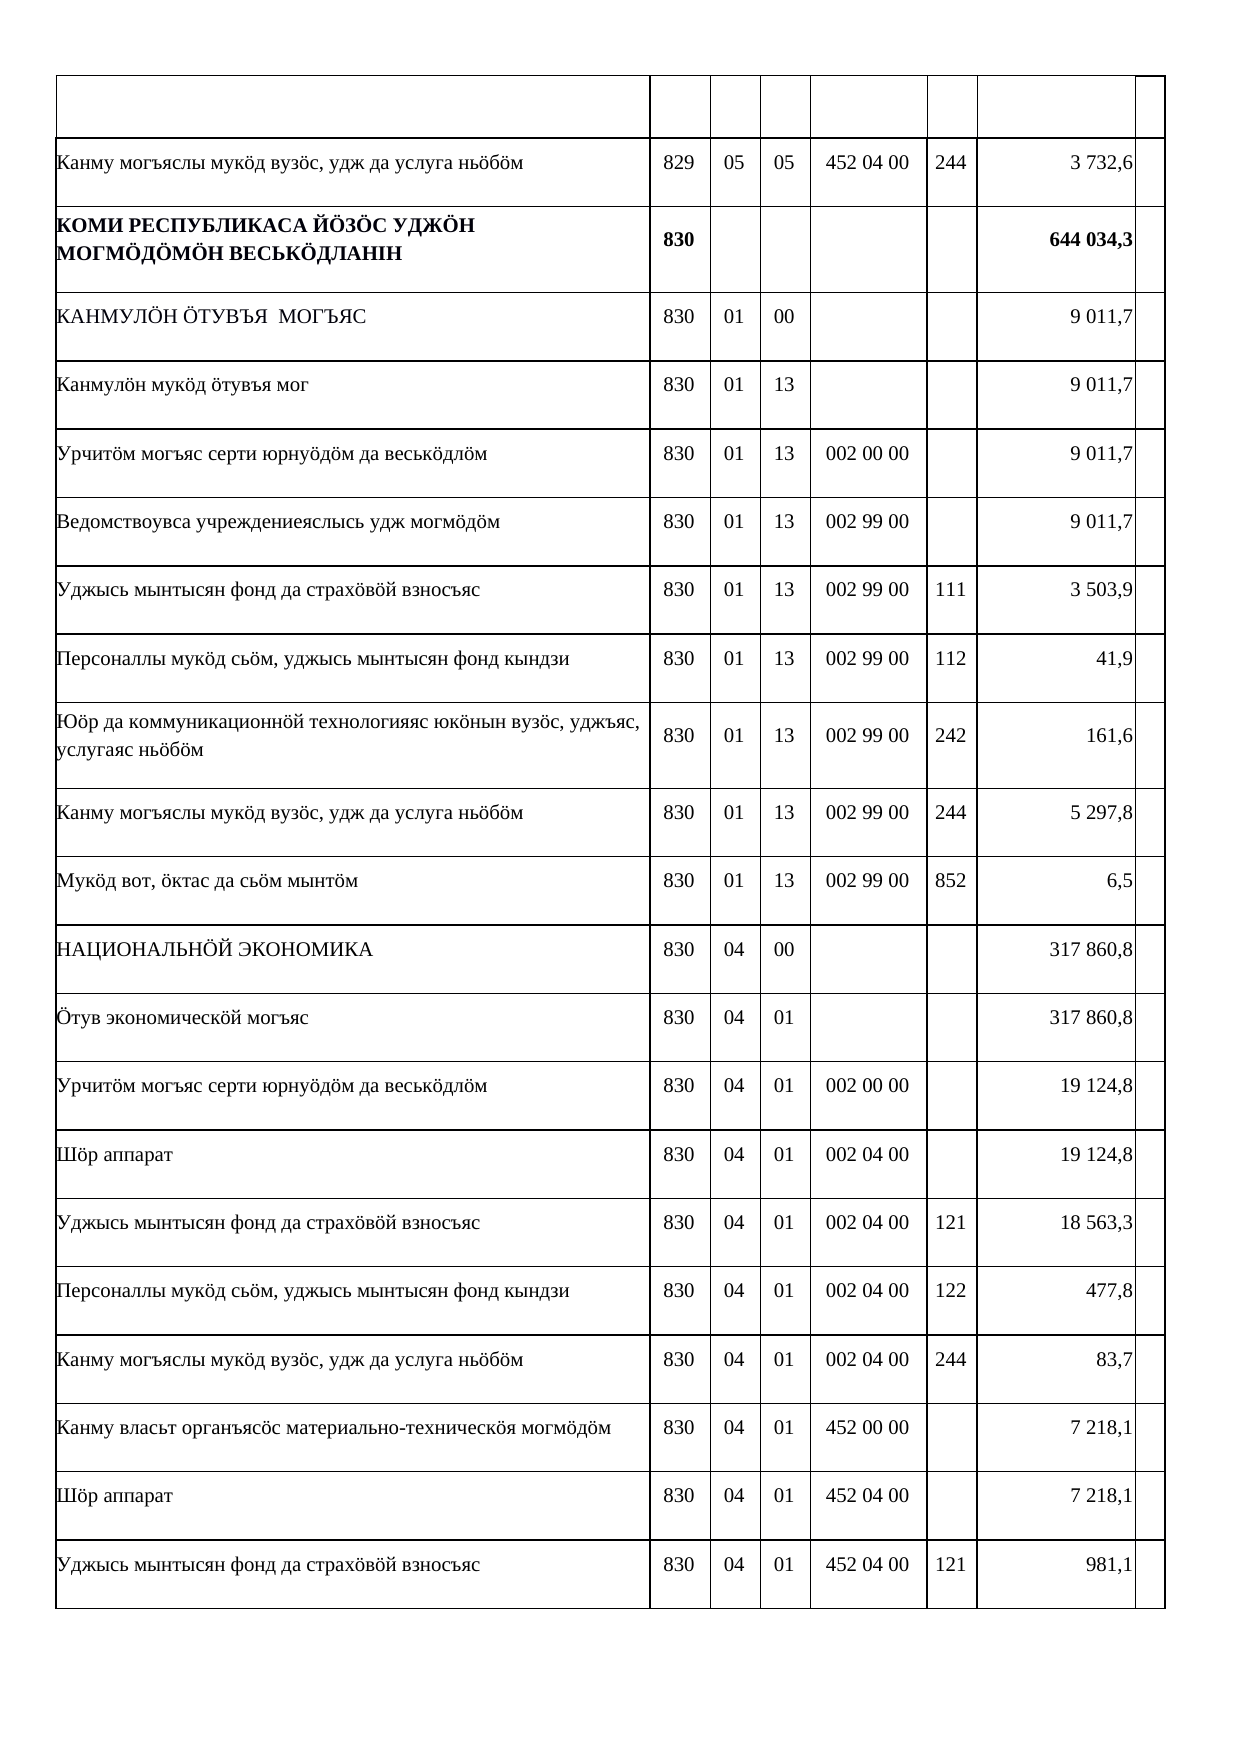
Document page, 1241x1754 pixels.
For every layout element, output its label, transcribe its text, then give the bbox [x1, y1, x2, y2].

table_cell Урчитӧм могъяс серти юрнуӧдӧм да веськӧдлӧм [57, 430, 649, 497]
table_cell 644 034,3 [978, 207, 1135, 292]
table_cell 04 [711, 1062, 760, 1129]
table_cell 01 [761, 1131, 810, 1197]
table_cell 452 04 00 [811, 139, 926, 206]
table_cell [928, 207, 976, 292]
table_header [711, 76, 760, 137]
table_cell [761, 207, 810, 292]
table_cell 04 [711, 926, 760, 992]
table_cell 00 [761, 293, 810, 360]
table_cell [1136, 498, 1164, 565]
table_cell 452 04 00 [811, 1541, 926, 1607]
table_cell Ведомствоувса учреждениеяслысь удж могмӧдӧм [57, 498, 649, 565]
table_cell [1136, 926, 1164, 992]
table_cell 3 503,9 [978, 567, 1135, 633]
table_cell [928, 1131, 976, 1197]
table_cell 830 [651, 498, 710, 565]
table_cell Шӧр аппарат [57, 1131, 649, 1197]
table_cell [928, 430, 976, 497]
table_cell [928, 1472, 976, 1539]
table_cell 452 00 00 [811, 1404, 926, 1471]
table_cell 830 [651, 362, 710, 428]
table_cell Уджысь мынтысян фонд да страхӧвӧй взносъяс [57, 1199, 649, 1266]
table_cell 002 00 00 [811, 430, 926, 497]
table_cell 7 218,1 [978, 1472, 1135, 1539]
table_cell 002 99 00 [811, 789, 926, 856]
table_cell 852 [928, 857, 976, 924]
table_cell 7 218,1 [978, 1404, 1135, 1471]
table_cell 13 [761, 635, 810, 702]
table_cell [811, 207, 926, 292]
table_cell [1136, 1404, 1164, 1471]
table_cell 01 [711, 635, 760, 702]
table_cell [1136, 139, 1164, 206]
table_cell 13 [761, 857, 810, 924]
table_cell 002 99 00 [811, 635, 926, 702]
table_cell 830 [651, 567, 710, 633]
table_cell 830 [651, 430, 710, 497]
table_cell Персоналлы мукӧд сьӧм, уджысь мынтысян фонд кындзи [57, 635, 649, 702]
table_cell 830 [651, 1199, 710, 1266]
table_cell 830 [651, 207, 710, 292]
table_cell [1136, 1472, 1164, 1539]
table_cell [1136, 293, 1164, 360]
table_cell [1136, 1062, 1164, 1129]
table_cell Урчитӧм могъяс серти юрнуӧдӧм да веськӧдлӧм [57, 1062, 649, 1129]
table_cell 002 04 00 [811, 1267, 926, 1334]
table_cell 13 [761, 789, 810, 856]
table_cell Шӧр аппарат [57, 1472, 649, 1539]
table_cell [1136, 994, 1164, 1061]
table_cell 05 [761, 139, 810, 206]
table_cell [928, 498, 976, 565]
table_cell [1136, 703, 1164, 787]
table_cell 01 [761, 1472, 810, 1539]
table_cell 002 04 00 [811, 1131, 926, 1197]
table_cell 13 [761, 430, 810, 497]
table_cell 122 [928, 1267, 976, 1334]
table_cell 01 [761, 994, 810, 1061]
table_cell [1136, 857, 1164, 924]
table_cell 244 [928, 789, 976, 856]
table_cell 01 [711, 362, 760, 428]
table_cell Юӧр да коммуникационнӧй технологияяс юкӧнын вузӧс, уджъяс, услугаяс ньӧбӧм [57, 703, 649, 787]
table_cell 244 [928, 139, 976, 206]
table_cell 002 04 00 [811, 1199, 926, 1266]
table_cell Уджысь мынтысян фонд да страхӧвӧй взносъяс [57, 567, 649, 633]
table_cell [928, 994, 976, 1061]
table_cell 002 99 00 [811, 567, 926, 633]
table_cell [1136, 207, 1164, 292]
table_cell КОМИ РЕСПУБЛИКАСА ЙӦЗӦС УДЖӦН МОГМӦДӦМӦН ВЕСЬКӦДЛАНIН [57, 207, 649, 292]
table_cell [928, 362, 976, 428]
table_cell [1136, 1541, 1164, 1607]
table_cell 317 860,8 [978, 994, 1135, 1061]
table_cell 9 011,7 [978, 498, 1135, 565]
table_cell 13 [761, 703, 810, 787]
table_cell 830 [651, 994, 710, 1061]
table_cell Ӧтув экономическӧй могъяс [57, 994, 649, 1061]
table_cell [928, 926, 976, 992]
table_cell 01 [761, 1336, 810, 1402]
table_cell 13 [761, 498, 810, 565]
table_cell 19 124,8 [978, 1062, 1135, 1129]
table_cell 830 [651, 703, 710, 787]
table_cell Канму могъяслы мукӧд вузӧс, удж да услуга ньӧбӧм [57, 139, 649, 206]
table_cell [811, 293, 926, 360]
table_cell 01 [711, 567, 760, 633]
table_cell 01 [711, 293, 760, 360]
table_cell 121 [928, 1199, 976, 1266]
table_cell НАЦИОНАЛЬНӦЙ ЭКОНОМИКА [57, 926, 649, 992]
table_cell 830 [651, 789, 710, 856]
table_cell [928, 1062, 976, 1129]
table_cell 830 [651, 1541, 710, 1607]
table_cell [1136, 789, 1164, 856]
table_cell 04 [711, 1404, 760, 1471]
table_cell 002 00 00 [811, 1062, 926, 1129]
table_cell КАНМУЛӦН ӦТУВЪЯ МОГЪЯС [57, 293, 649, 360]
table_cell 9 011,7 [978, 362, 1135, 428]
table_header [978, 76, 1135, 137]
table_cell 5 297,8 [978, 789, 1135, 856]
table_cell 01 [761, 1541, 810, 1607]
table_cell 002 99 00 [811, 498, 926, 565]
table_cell [1136, 430, 1164, 497]
table_header [928, 76, 977, 137]
table_cell [711, 207, 760, 292]
table_cell 829 [651, 139, 710, 206]
table_cell [811, 362, 926, 428]
table_cell 111 [928, 567, 976, 633]
table_cell 6,5 [978, 857, 1135, 924]
table_cell 18 563,3 [978, 1199, 1135, 1266]
table_cell 04 [711, 1472, 760, 1539]
table_cell 01 [711, 498, 760, 565]
table_cell [928, 293, 976, 360]
table_cell 3 732,6 [978, 139, 1135, 206]
table_cell [928, 1404, 976, 1471]
table_cell 830 [651, 1267, 710, 1334]
table_cell 05 [711, 139, 760, 206]
table_cell 830 [651, 635, 710, 702]
table_cell Канмулӧн мукӧд ӧтувъя мог [57, 362, 649, 428]
table_cell [1136, 635, 1164, 702]
table_cell 04 [711, 1267, 760, 1334]
table_cell 04 [711, 1336, 760, 1402]
table_cell 01 [761, 1267, 810, 1334]
table_cell 04 [711, 994, 760, 1061]
table_cell 477,8 [978, 1267, 1135, 1334]
table_cell 01 [711, 703, 760, 787]
table_cell [1136, 567, 1164, 633]
table_cell [811, 994, 926, 1061]
table_cell 13 [761, 567, 810, 633]
table_header [761, 76, 810, 137]
table_cell 002 04 00 [811, 1336, 926, 1402]
table_cell 002 99 00 [811, 857, 926, 924]
table_cell [1136, 1267, 1164, 1334]
table_cell 452 04 00 [811, 1472, 926, 1539]
table_header [811, 76, 927, 137]
table_cell 04 [711, 1131, 760, 1197]
table_cell 01 [761, 1404, 810, 1471]
table_cell 41,9 [978, 635, 1135, 702]
table_cell 01 [711, 430, 760, 497]
table_cell 04 [711, 1541, 760, 1607]
table_cell 83,7 [978, 1336, 1135, 1402]
table_cell 01 [711, 789, 760, 856]
table_cell 830 [651, 1062, 710, 1129]
table_cell [1136, 1131, 1164, 1197]
table_cell 244 [928, 1336, 976, 1402]
table_cell 04 [711, 1199, 760, 1266]
table_cell Канму могъяслы мукӧд вузӧс, удж да услуга ньӧбӧм [57, 1336, 649, 1402]
table_cell Мукӧд вот, ӧктас да сьӧм мынтӧм [57, 857, 649, 924]
table_cell 002 99 00 [811, 703, 926, 787]
table_cell [1136, 1199, 1164, 1266]
table_cell 01 [711, 857, 760, 924]
table_cell Канму могъяслы мукӧд вузӧс, удж да услуга ньӧбӧм [57, 789, 649, 856]
table_cell 317 860,8 [978, 926, 1135, 992]
table_cell [811, 926, 926, 992]
table_cell 830 [651, 1472, 710, 1539]
table_cell [1136, 1336, 1164, 1402]
table_cell 112 [928, 635, 976, 702]
table_cell 9 011,7 [978, 293, 1135, 360]
table_cell 830 [651, 1336, 710, 1402]
table_cell 161,6 [978, 703, 1135, 787]
table_cell 9 011,7 [978, 430, 1135, 497]
table_cell 00 [761, 926, 810, 992]
table_cell 981,1 [978, 1541, 1135, 1607]
table_cell 830 [651, 1404, 710, 1471]
table_cell 01 [761, 1199, 810, 1266]
table_header [1136, 77, 1164, 137]
table_cell 830 [651, 857, 710, 924]
table_header [651, 76, 710, 137]
table_cell Персоналлы мукӧд сьӧм, уджысь мынтысян фонд кындзи [57, 1267, 649, 1334]
table_header [57, 76, 649, 137]
table_cell 830 [651, 293, 710, 360]
table_cell 121 [928, 1541, 976, 1607]
table_cell 242 [928, 703, 976, 787]
table_cell 01 [761, 1062, 810, 1129]
table_cell [1136, 362, 1164, 428]
table_cell 830 [651, 926, 710, 992]
table_cell Канму власьт органъясӧс материально-техническӧя могмӧдӧм [57, 1404, 649, 1471]
table_cell 830 [651, 1131, 710, 1197]
table_cell 13 [761, 362, 810, 428]
table_cell 19 124,8 [978, 1131, 1135, 1197]
table_cell Уджысь мынтысян фонд да страхӧвӧй взносъяс [57, 1541, 649, 1607]
